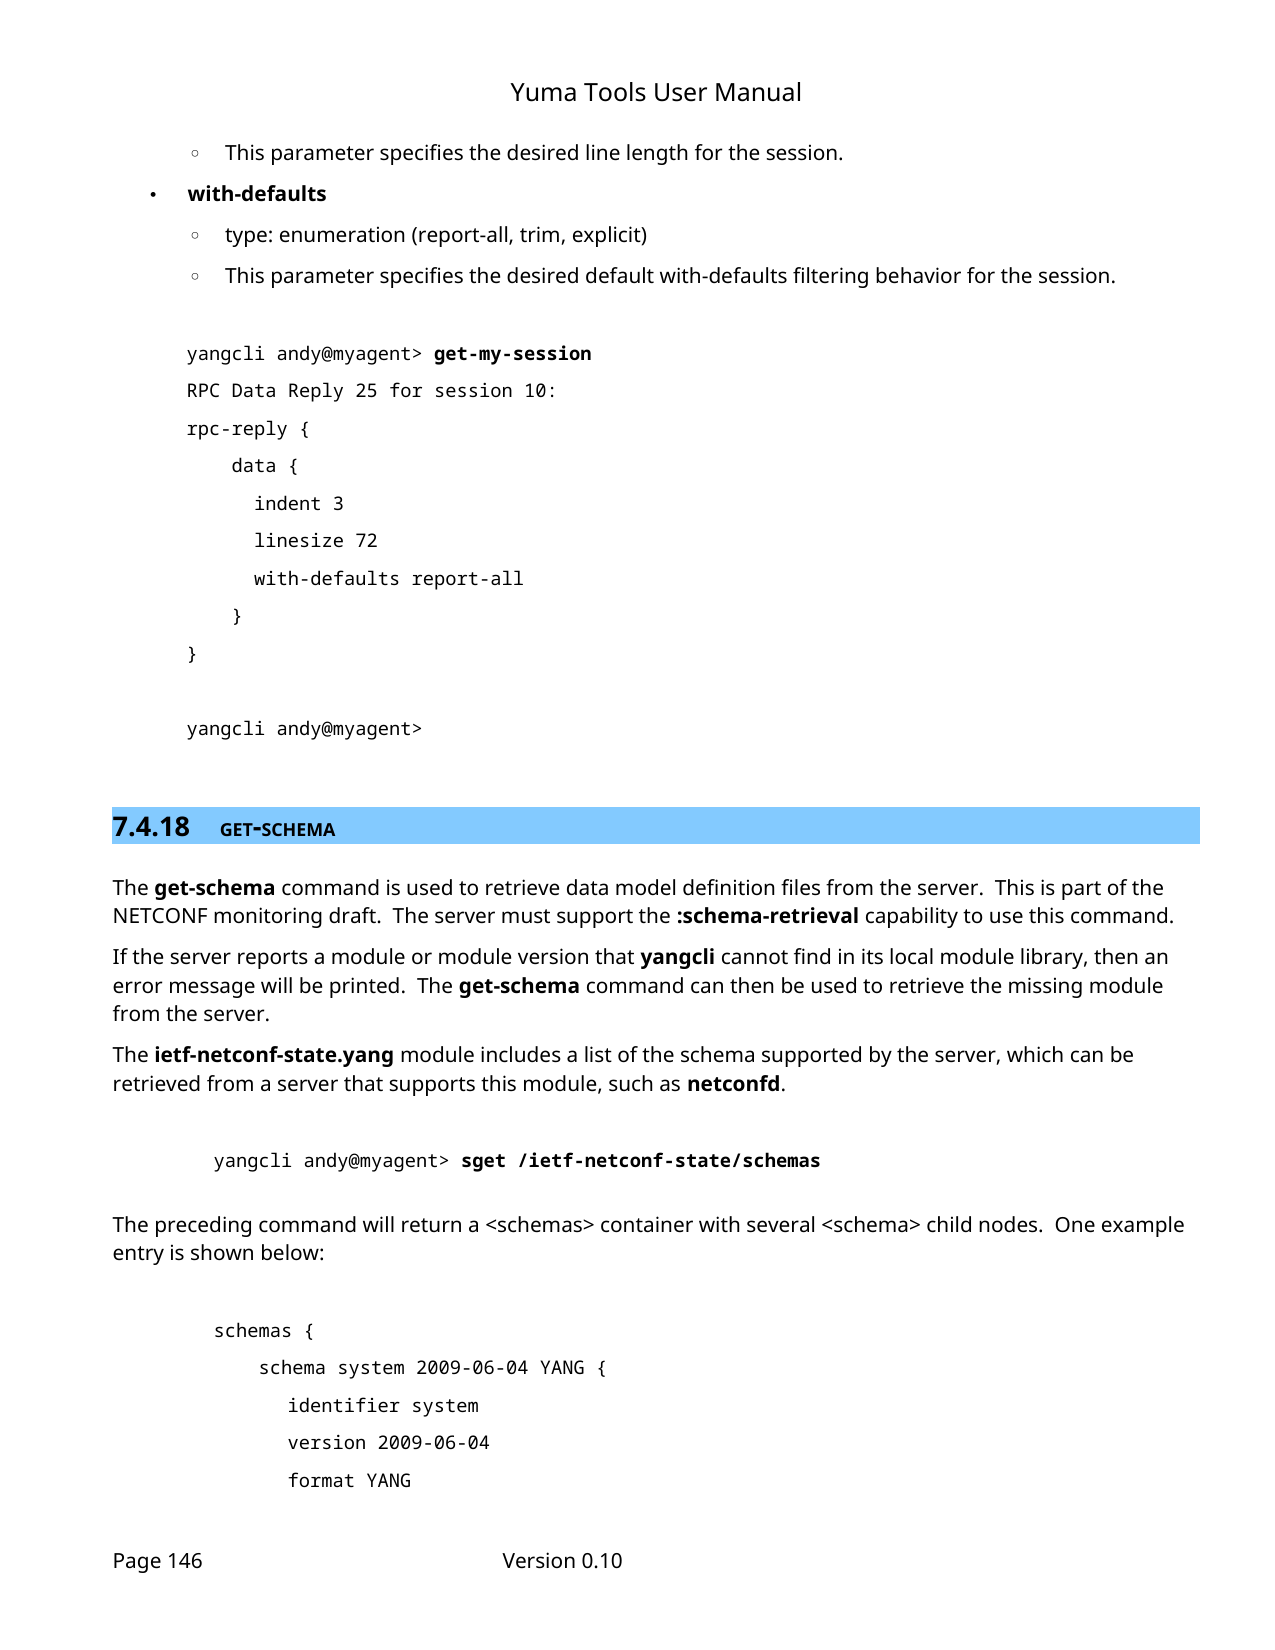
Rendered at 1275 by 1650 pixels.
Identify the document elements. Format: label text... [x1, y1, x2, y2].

text If the server reports a module or module version that yangcli cannot find in its local module library, then an error message will be printed. The get-schema command can then be used to retrieve the missing module from the server. [112, 942, 1200, 1028]
list type: enumeration (report-all, trim, explicit) [187, 220, 1200, 249]
text version 2009-06-04 [139, 1429, 1200, 1455]
text yangcli andy@myagent> [112, 715, 1200, 740]
text The preceding command will return a <schemas> container with several <schema> child nodes. One example entry is shown below: [112, 1210, 1200, 1267]
text yangcli andy@myagent> get-my-session [112, 340, 1200, 365]
list with-defaults [150, 179, 1200, 208]
text format YANG [139, 1467, 1200, 1492]
text indent 3 [112, 490, 1200, 515]
text schema system 2009-06-04 YANG { [139, 1354, 1200, 1380]
text The get-schema command is used to retrieve data model definition files from the server. This is part of the NETCONF monitoring draft. The server must support the :schema-retrieval capability to use this command. [112, 873, 1200, 930]
text with-defaults report-all [112, 565, 1200, 590]
text } [112, 640, 1200, 665]
list This parameter specifies the desired default with-defaults filtering behavior for the session. [187, 261, 1200, 290]
text RPC Data Reply 25 for session 10: [112, 377, 1200, 403]
text The ietf-netconf-state.yang module includes a list of the schema supported by the server, which can be retrieved from a server that supports this module, such as netconfd. [112, 1040, 1200, 1097]
text linesize 72 [112, 527, 1200, 553]
text } [112, 602, 1200, 628]
text schemas { [139, 1317, 1200, 1342]
text identifier system [139, 1392, 1200, 1417]
list This parameter specifies the desired line length for the session. [187, 138, 1200, 167]
text data { [112, 452, 1200, 478]
text yangcli andy@myagent> sget /ietf-netconf-state/schemas [139, 1147, 1200, 1198]
subtitle get-schema [112, 807, 1200, 844]
text rpc-reply { [112, 415, 1200, 440]
